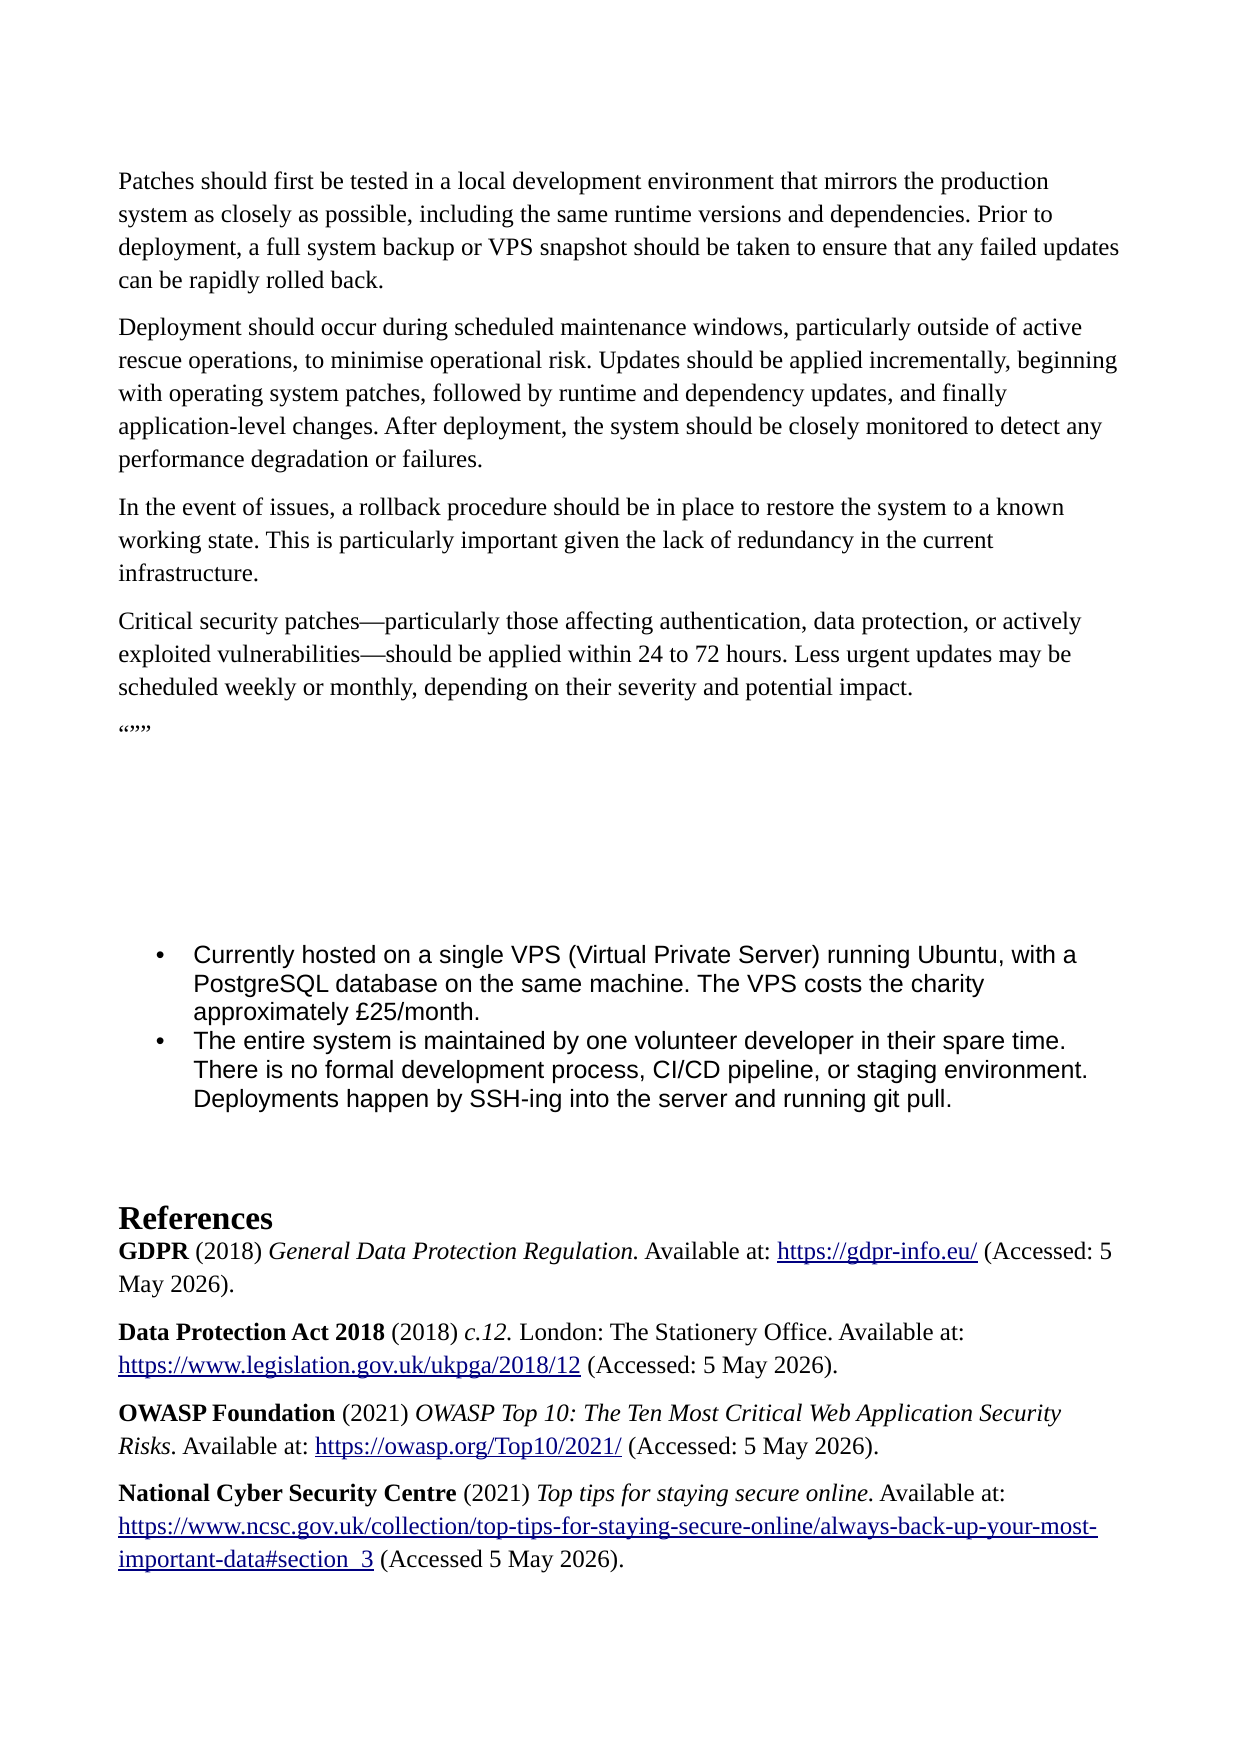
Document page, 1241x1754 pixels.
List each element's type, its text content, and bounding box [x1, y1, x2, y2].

list Currently hosted on a single VPS (Virtual Private Server) running Ubuntu, with a PostgreSQL database on the same machine. The VPS costs the charity approximately £25/month. [156, 940, 1122, 1026]
text National Cyber Security Centre (2021) Top tips for staying secure online. Available at: https://www.ncsc.gov.uk/collection/top-tips-for-staying-secure-online/always-back-up-your-most-important-data#section_3 (Accessed 5 May 2026). [118, 1478, 1122, 1573]
text GDPR (2018) General Data Protection Regulation. Available at: https://gdpr-info.eu/ (Accessed: 5 May 2026). [118, 1236, 1122, 1298]
text OWASP Foundation (2021) OWASP Top 10: The Ten Most Critical Web Application Security Risks. Available at: https://owasp.org/Top10/2021/ (Accessed: 5 May 2026). [118, 1398, 1122, 1459]
text Deployment should occur during scheduled maintenance windows, particularly outside of active rescue operations, to minimise operational risk. Updates should be applied incrementally, beginning with operating system patches, followed by runtime and dependency updates, and finally application-level changes. After deployment, the system should be closely monitored to detect any performance degradation or failures. [118, 312, 1122, 473]
text References [118, 1198, 1122, 1236]
text Data Protection Act 2018 (2018) c.12. London: The Stationery Office. Available at: https://www.legislation.gov.uk/ukpga/2018/12 (Accessed: 5 May 2026). [118, 1317, 1122, 1379]
text “”” [118, 719, 1122, 748]
text Critical security patches—particularly those affecting authentication, data protection, or actively exploited vulnerabilities—should be applied within 24 to 72 hours. Less urgent updates may be scheduled weekly or monthly, depending on their severity and potential impact. [118, 606, 1122, 701]
text In the event of issues, a rollback procedure should be in place to restore the system to a known working state. This is particularly important given the lack of redundancy in the current infrastructure. [118, 492, 1122, 587]
text Patches should first be tested in a local development environment that mirrors the production system as closely as possible, including the same runtime versions and dependencies. Prior to deployment, a full system backup or VPS snapshot should be taken to ensure that any failed updates can be rapidly rolled back. [118, 166, 1122, 293]
list The entire system is maintained by one volunteer developer in their spare time. There is no formal development process, CI/CD pipeline, or staging environment. Deployments happen by SSH-ing into the server and running git pull. [156, 1026, 1122, 1112]
